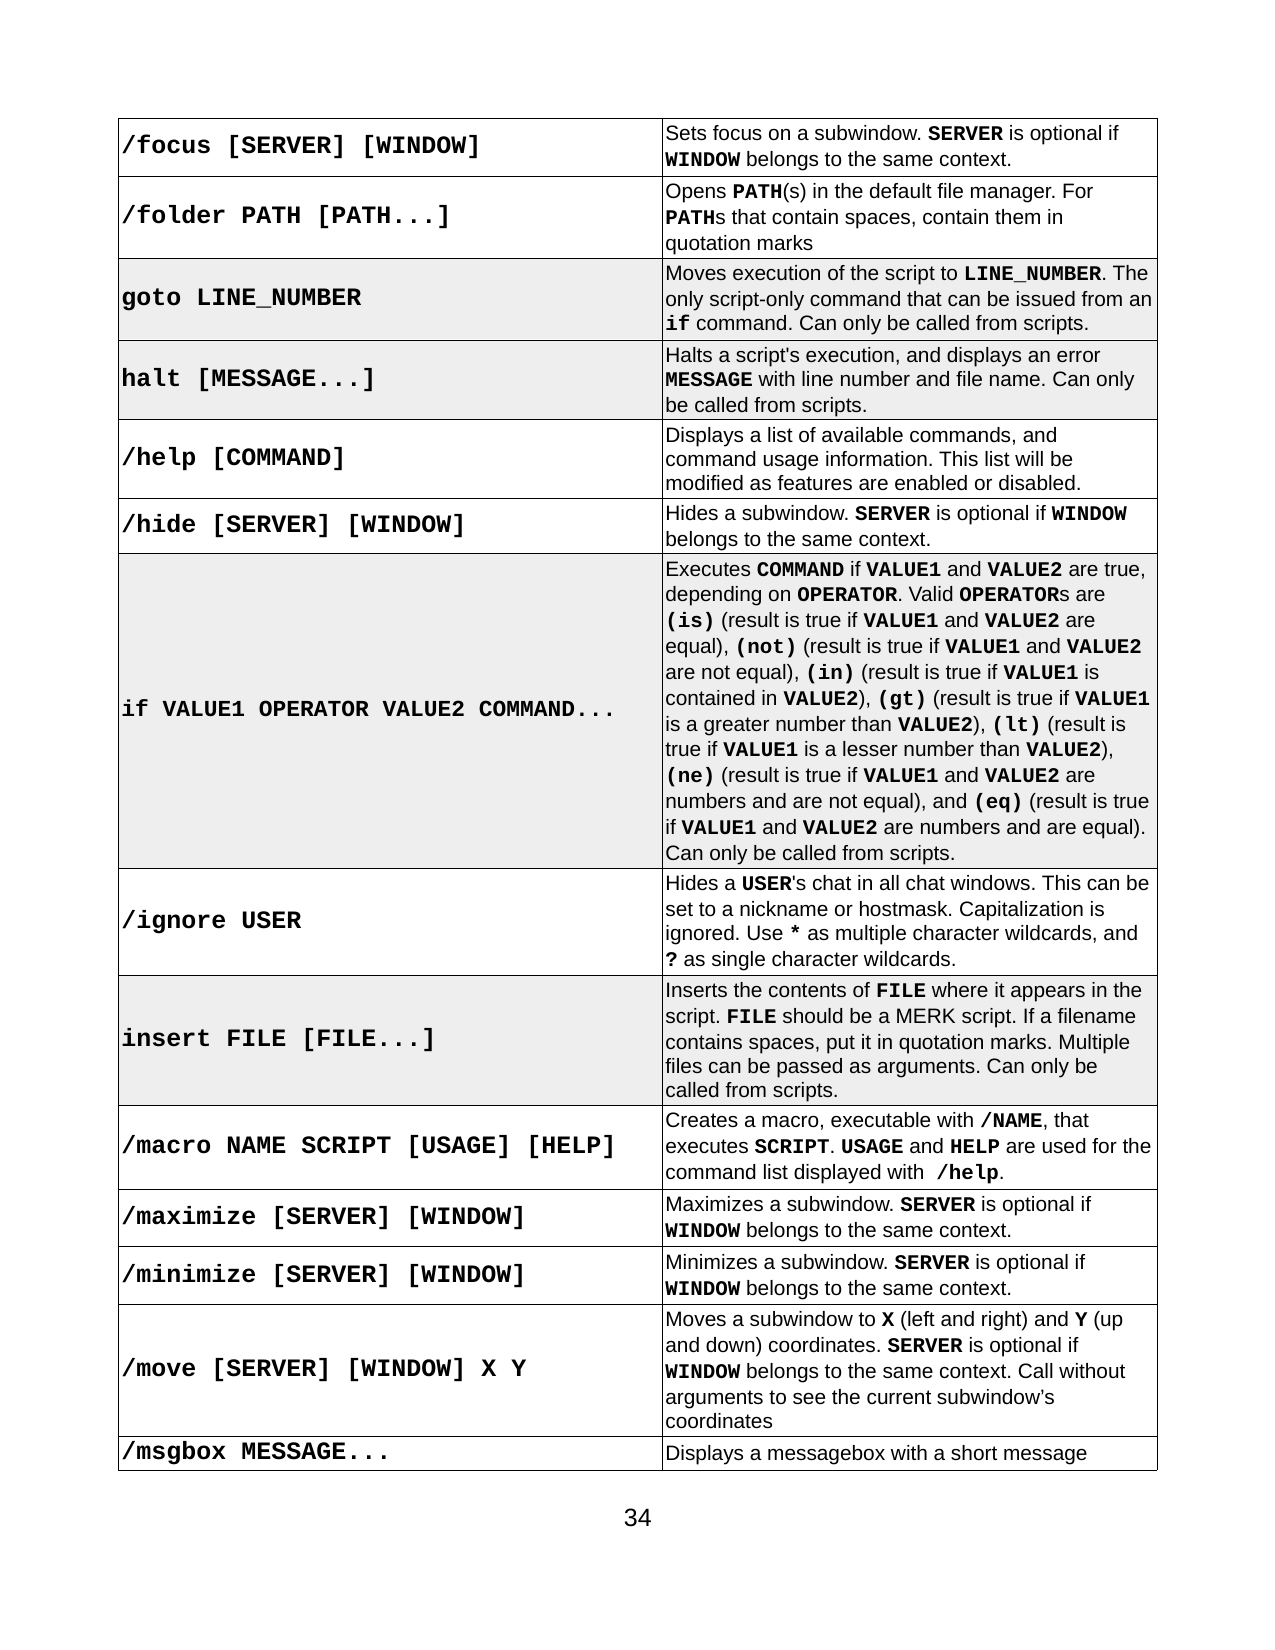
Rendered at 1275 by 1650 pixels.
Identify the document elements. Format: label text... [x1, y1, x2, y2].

table_cell Minimizes a subwindow. SERVER is optional if WINDOW belongs to the same context. [663, 1247, 1157, 1304]
table_cell Opens PATH(s) in the default file manager. For PATHs that contain spaces, contain them in quotation marks [663, 177, 1157, 258]
table_cell Moves a subwindow to X (left and right) and Y (up and down) coordinates. SERVER is optional if WINDOW belongs to the same context. Call without arguments to see the current subwindow’s coordinates [663, 1305, 1157, 1436]
table_cell Creates a macro, executable with /NAME, that executes SCRIPT. USAGE and HELP are used for the command list displayed with /help. [663, 1106, 1157, 1188]
table_cell halt [MESSAGE...] [119, 341, 662, 419]
table_cell /ignore USER [119, 869, 662, 975]
table_cell /help [COMMAND] [119, 420, 662, 497]
table_cell Displays a messagebox with a short message [663, 1437, 1157, 1470]
table_cell insert FILE [FILE...] [119, 976, 662, 1105]
table_cell /focus [SERVER] [WINDOW] [119, 119, 662, 176]
table_cell Inserts the contents of FILE where it appears in the script. FILE should be a MERK script. If a filename contains spaces, put it in quotation marks. Multiple files can be passed as arguments. Can only be called from scripts. [663, 976, 1157, 1105]
table_cell /move [SERVER] [WINDOW] X Y [119, 1305, 662, 1436]
table_cell /maximize [SERVER] [WINDOW] [119, 1190, 662, 1246]
table_cell Hides a subwindow. SERVER is optional if WINDOW belongs to the same context. [663, 499, 1157, 553]
table_cell Sets focus on a subwindow. SERVER is optional if WINDOW belongs to the same context. [663, 119, 1157, 176]
table_cell /folder PATH [PATH...] [119, 177, 662, 258]
table_cell Maximizes a subwindow. SERVER is optional if WINDOW belongs to the same context. [663, 1190, 1157, 1246]
table_cell /macro NAME SCRIPT [USAGE] [HELP] [119, 1106, 662, 1188]
table_cell if VALUE1 OPERATOR VALUE2 COMMAND... [119, 554, 662, 868]
table_cell /hide [SERVER] [WINDOW] [119, 499, 662, 553]
table_cell Hides a USER's chat in all chat windows. This can be set to a nickname or hostmask. Capitalization is ignored. Use * as multiple character wildcards, and ? as single character wildcards. [663, 869, 1157, 975]
table_cell Displays a list of available commands, and command usage information. This list will be modified as features are enabled or disabled. [663, 420, 1157, 497]
table_cell goto LINE_NUMBER [119, 259, 662, 339]
table_cell /msgbox MESSAGE... [119, 1437, 662, 1470]
table_cell Moves execution of the script to LINE_NUMBER. The only script-only command that can be issued from an if command. Can only be called from scripts. [663, 259, 1157, 339]
table_cell Halts a script's execution, and displays an error MESSAGE with line number and file name. Can only be called from scripts. [663, 341, 1157, 419]
table_cell /minimize [SERVER] [WINDOW] [119, 1247, 662, 1304]
table_cell Executes COMMAND if VALUE1 and VALUE2 are true, depending on OPERATOR. Valid OPERATORs are (is) (result is true if VALUE1 and VALUE2 are equal), (not) (result is true if VALUE1 and VALUE2 are not equal), (in) (result is true if VALUE1 is contained in VALUE2), (gt) (result is true if VALUE1 is a greater number than VALUE2), (lt) (result is true if VALUE1 is a lesser number than VALUE2), (ne) (result is true if VALUE1 and VALUE2 are numbers and are not equal), and (eq) (result is true if VALUE1 and VALUE2 are numbers and are equal). Can only be called from scripts. [663, 554, 1157, 868]
